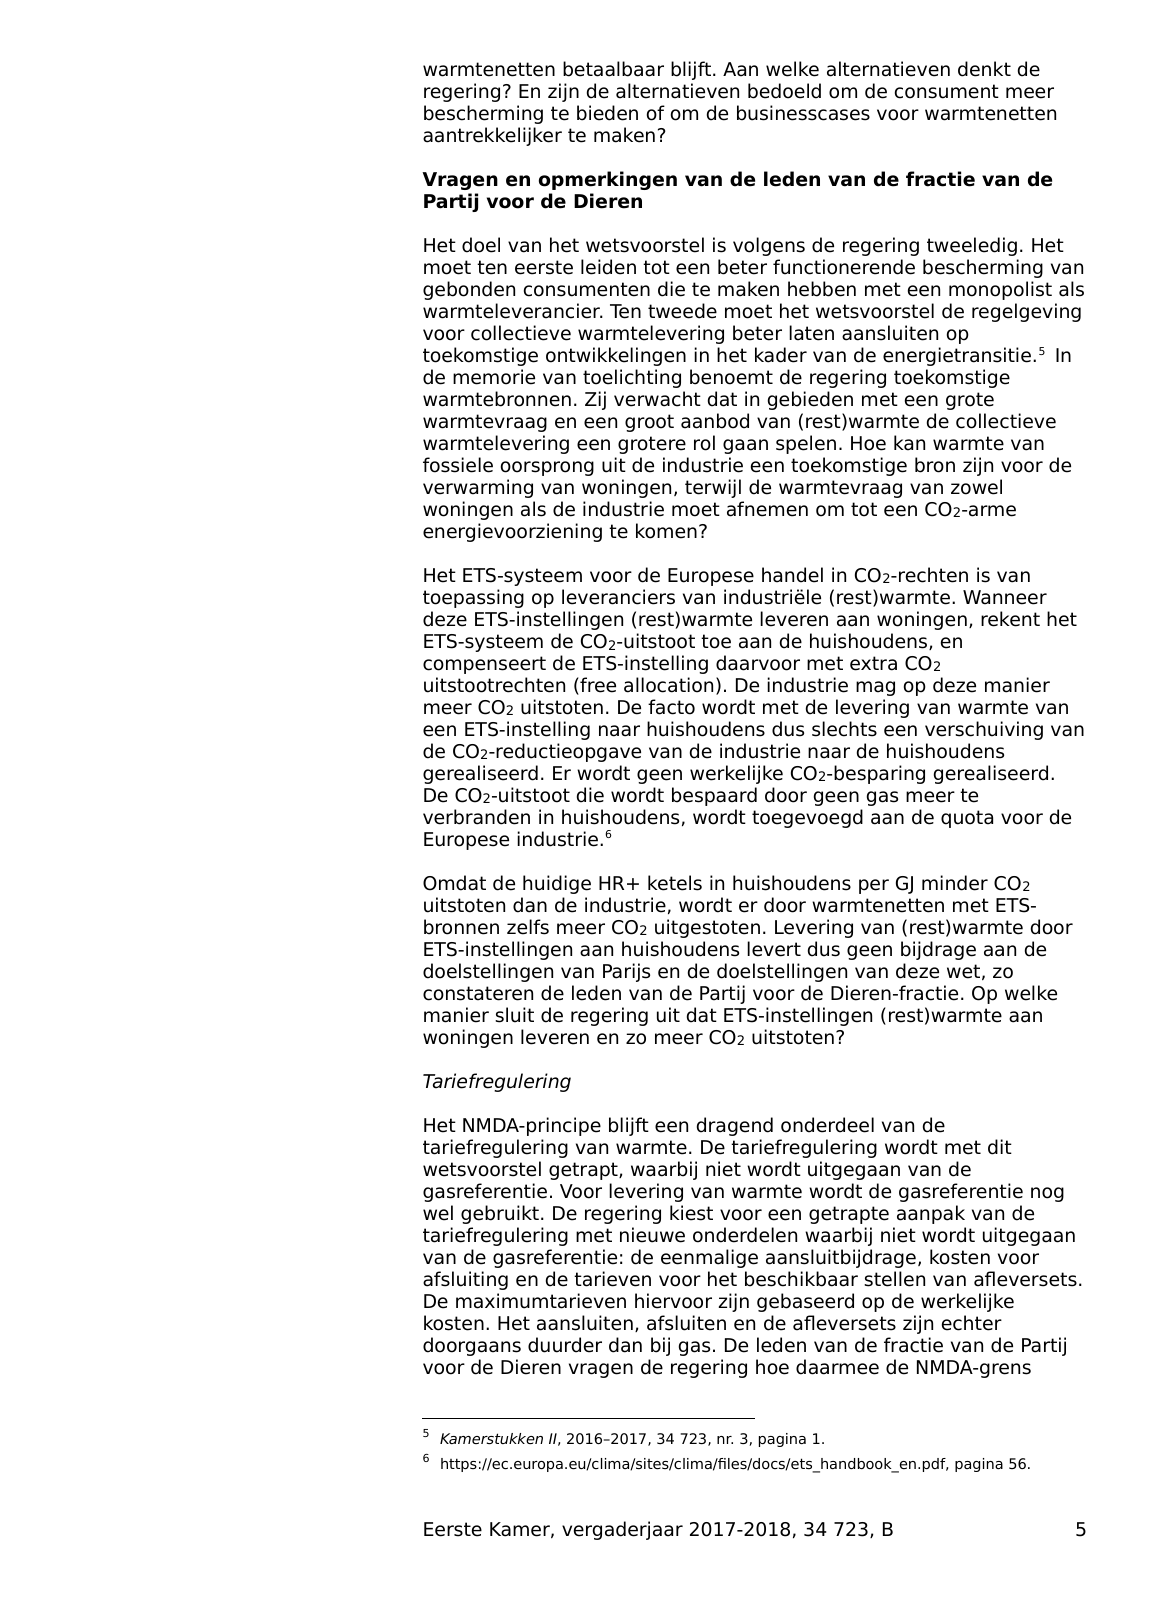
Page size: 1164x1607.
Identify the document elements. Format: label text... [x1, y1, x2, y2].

text Kamerstukken II, 2016–2017, 34 723, nr. 3, pagina 1. [422, 1427, 1087, 1449]
text https://ec.europa.eu/clima/sites/clima/files/docs/ets_handbook_en.pdf, pagina 56. [422, 1452, 1087, 1474]
text Het doel van het wetsvoorstel is volgens de regering tweeledig. Het moet ten eerste leiden tot een beter functionerende bescherming van gebonden consumenten die te maken hebben met een monopolist als warmteleverancier. Ten tweede moet het wetsvoorstel de regelgeving voor collectieve warmtelevering beter laten aansluiten op toekomstige ontwikkelingen in het kader van de energietransitie. In de memorie van toelichting benoemt de regering toekomstige warmtebronnen. Zij verwacht dat in gebieden met een grote warmtevraag en een groot aanbod van (rest)warmte de collectieve warmtelevering een grotere rol gaan spelen. Hoe kan warmte van fossiele oorsprong uit de industrie een toekomstige bron zijn voor de verwarming van woningen, terwijl de warmtevraag van zowel woningen als de industrie moet afnemen om tot een CO2-arme energievoorziening te komen? [422, 235, 1087, 543]
text Het ETS-systeem voor de Europese handel in CO2-rechten is van toepassing op leveranciers van industriële (rest)warmte. Wanneer deze ETS-instellingen (rest)warmte leveren aan woningen, rekent het ETS-systeem de CO2-uitstoot toe aan de huishoudens, en compenseert de ETS-instelling daarvoor met extra CO2 uitstootrechten (free allocation). De industrie mag op deze manier meer CO2 uitstoten. De facto wordt met de levering van warmte van een ETS-instelling naar huishoudens dus slechts een verschuiving van de CO2-reductieopgave van de industrie naar de huishoudens gerealiseerd. Er wordt geen werkelijke CO2-besparing gerealiseerd. De CO2-uitstoot die wordt bespaard door geen gas meer te verbranden in huishoudens, wordt toegevoegd aan de quota voor de Europese industrie. [422, 565, 1087, 851]
subtitle Vragen en opmerkingen van de leden van de fractie van de Partij voor de Dieren [422, 169, 1087, 213]
text Het NMDA-principe blijft een dragend onderdeel van de tariefregulering van warmte. De tariefregulering wordt met dit wetsvoorstel getrapt, waarbij niet wordt uitgegaan van de gasreferentie. Voor levering van warmte wordt de gasreferentie nog wel gebruikt. De regering kiest voor een getrapte aanpak van de tariefregulering met nieuwe onderdelen waarbij niet wordt uitgegaan van de gasreferentie: de eenmalige aansluitbijdrage, kosten voor afsluiting en de tarieven voor het beschikbaar stellen van afleversets. De maximumtarieven hiervoor zijn gebaseerd op de werkelijke kosten. Het aansluiten, afsluiten en de afleversets zijn echter doorgaans duurder dan bij gas. De leden van de fractie van de Partij voor de Dieren vragen de regering hoe daarmee de NMDA-grens [422, 1115, 1087, 1379]
subtitle Tariefregulering [422, 1071, 1087, 1093]
text warmtenetten betaalbaar blijft. Aan welke alternatieven denkt de regering? En zijn de alternatieven bedoeld om de consument meer bescherming te bieden of om de businesscases voor warmtenetten aantrekkelijker te maken? [422, 59, 1087, 147]
text Omdat de huidige HR+ ketels in huishoudens per GJ minder CO2 uitstoten dan de industrie, wordt er door warmtenetten met ETS-bronnen zelfs meer CO2 uitgestoten. Levering van (rest)warmte door ETS-instellingen aan huishoudens levert dus geen bijdrage aan de doelstellingen van Parijs en de doelstellingen van deze wet, zo constateren de leden van de Partij voor de Dieren-fractie. Op welke manier sluit de regering uit dat ETS-instellingen (rest)warmte aan woningen leveren en zo meer CO2 uitstoten? [422, 873, 1087, 1049]
